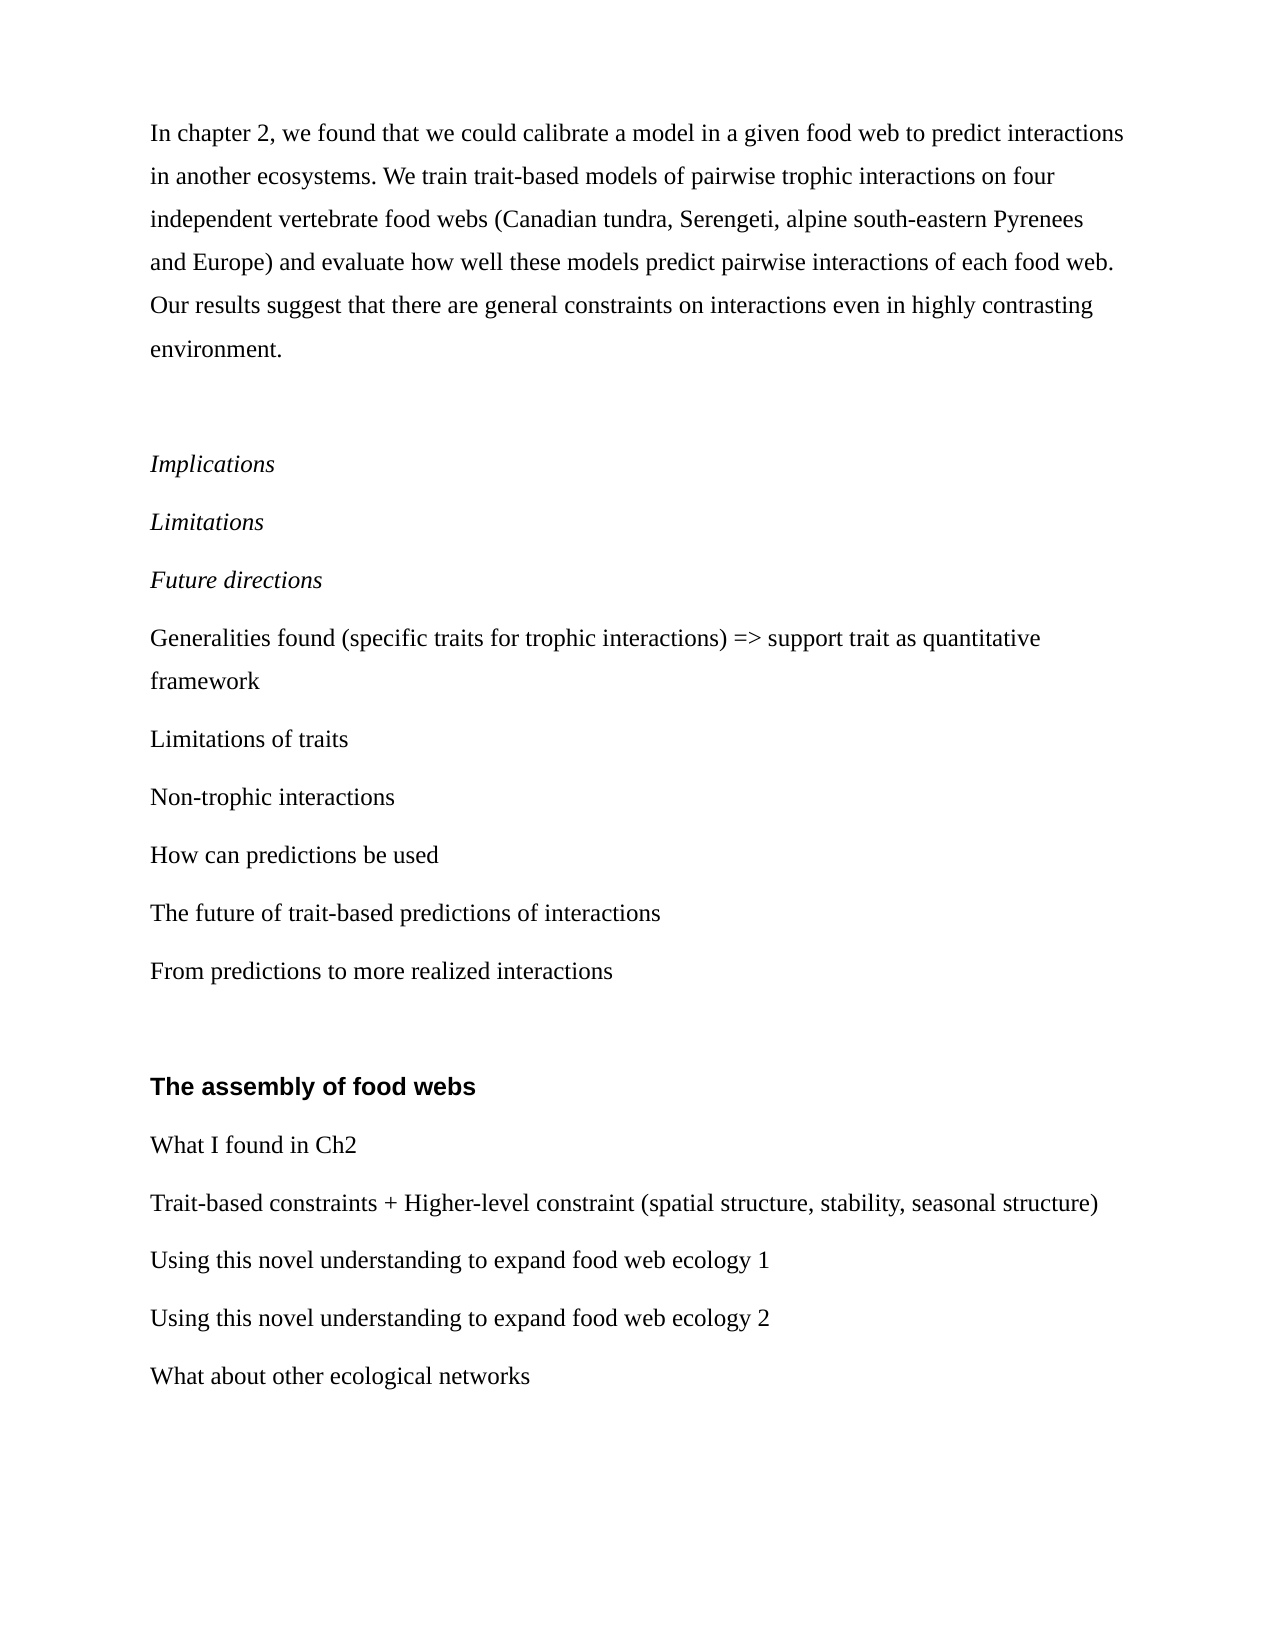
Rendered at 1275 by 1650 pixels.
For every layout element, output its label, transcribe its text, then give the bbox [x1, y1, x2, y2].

text Using this novel understanding to expand food web ecology 1 [150, 1246, 1125, 1274]
text Limitations of traits [150, 724, 1125, 753]
text Limitations [150, 507, 1125, 536]
text Generalities found (specific traits for trophic interactions) => support trait as quantitative framework [150, 623, 1125, 695]
text What about other ecological networks [150, 1361, 1125, 1390]
text Using this novel understanding to expand food web ecology 2 [150, 1303, 1125, 1332]
text Implications [150, 449, 1125, 478]
text In chapter 2, we found that we could calibrate a model in a given food web to predict interactions in another ecosystems. We train trait-based models of pairwise trophic interactions on four independent vertebrate food webs (Canadian tundra, Serengeti, alpine south-eastern Pyrenees and Europe) and evaluate how well these models predict pairwise interactions of each food web. Our results suggest that there are general constraints on interactions even in highly contrasting environment. [150, 118, 1125, 362]
text The future of trait-based predictions of interactions [150, 898, 1125, 927]
text Future directions [150, 565, 1125, 594]
subtitle The assembly of food webs [150, 1072, 1125, 1101]
text How can predictions be used [150, 840, 1125, 869]
text Non-trophic interactions [150, 782, 1125, 811]
text From predictions to more realized interactions [150, 956, 1125, 985]
text What I found in Ch2 [150, 1130, 1125, 1158]
text Trait-based constraints + Higher-level constraint (spatial structure, stability, seasonal structure) [150, 1188, 1125, 1216]
